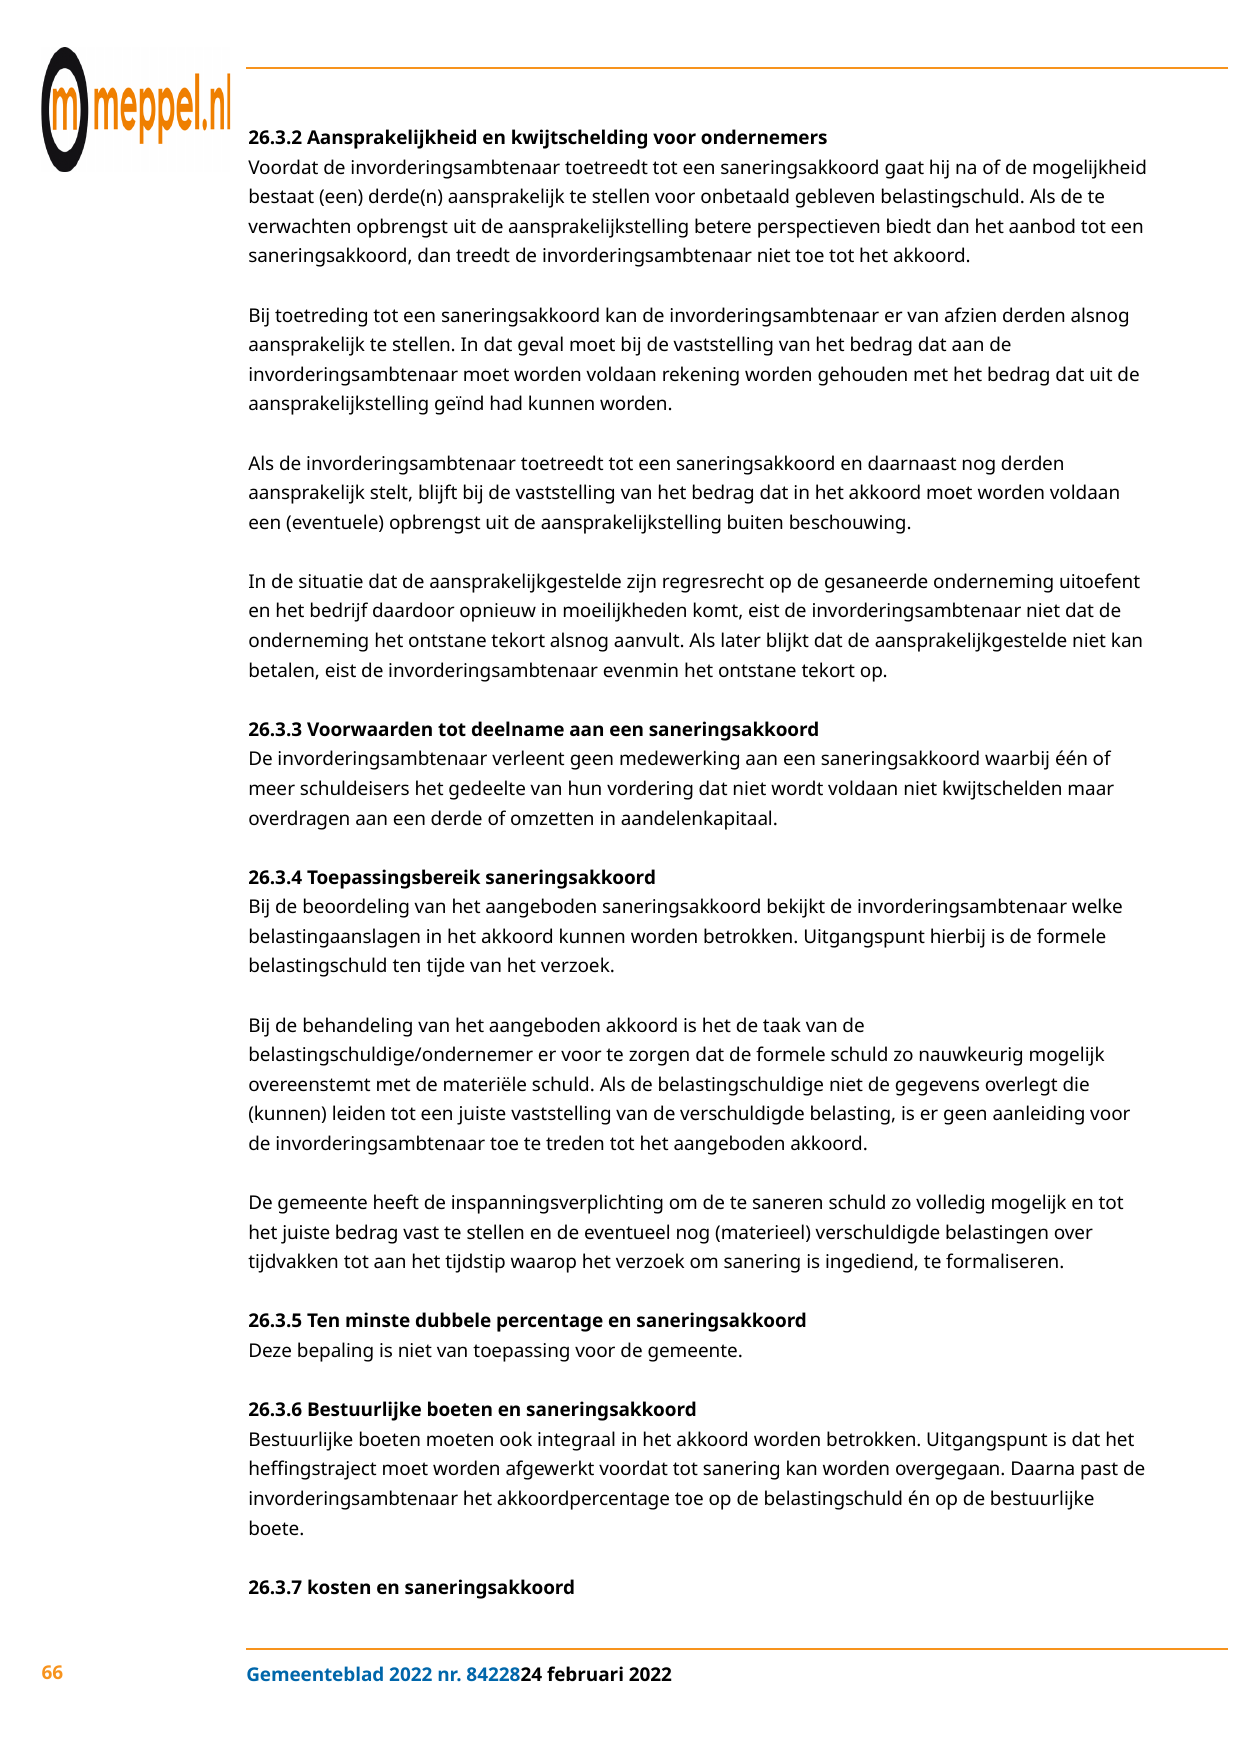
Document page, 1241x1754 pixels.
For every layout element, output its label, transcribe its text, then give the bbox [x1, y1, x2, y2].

text De gemeente heeft de inspanningsverplichting om de te saneren schuld zo volledig mogelijk en tot het juiste bedrag vast te stellen en de eventueel nog (materieel) verschuldigde belastingen over tijdvakken tot aan het tijdstip waarop het verzoek om sanering is ingediend, te formaliseren. [248, 1189, 1152, 1274]
text Bij de behandeling van het aangeboden akkoord is het de taak van de belastingschuldige/ondernemer er voor te zorgen dat de formele schuld zo nauwkeurig mogelijk overeenstemt met de materiële schuld. Als de belastingschuldige niet de gegevens overlegt die (kunnen) leiden tot een juiste vaststelling van de verschuldigde belasting, is er geen aanleiding voor de invorderingsambtenaar toe te treden tot het aangeboden akkoord. [248, 1012, 1152, 1156]
text Als de invorderingsambtenaar toetreedt tot een saneringsakkoord en daarnaast nog derden aansprakelijk stelt, blijft bij de vaststelling van het bedrag dat in het akkoord moet worden voldaan een (eventuele) opbrengst uit de aansprakelijkstelling buiten beschouwing. [248, 450, 1152, 535]
text 26.3.3 Voorwaarden tot deelname aan een saneringsakkoord [248, 716, 1152, 742]
text De invorderingsambtenaar verleent geen medewerking aan een saneringsakkoord waarbij één of meer schuldeisers het gedeelte van hun vordering dat niet wordt voldaan niet kwijtschelden maar overdragen aan een derde of omzetten in aandelenkapitaal. [248, 746, 1152, 831]
text 26.3.2 Aansprakelijkheid en kwijtschelding voor ondernemers [248, 124, 1152, 150]
text 26.3.6 Bestuurlijke boeten en saneringsakkoord [248, 1396, 1152, 1422]
text Bij toetreding tot een saneringsakkoord kan de invorderingsambtenaar er van afzien derden alsnog aansprakelijk te stellen. In dat geval moet bij de vaststelling van het bedrag dat aan de invorderingsambtenaar moet worden voldaan rekening worden gehouden met het bedrag dat uit de aansprakelijkstelling geïnd had kunnen worden. [248, 302, 1152, 416]
text Deze bepaling is niet van toepassing voor de gemeente. [248, 1337, 1152, 1363]
text Bij de beoordeling van het aangeboden saneringsakkoord bekijkt de invorderingsambtenaar welke belastingaanslagen in het akkoord kunnen worden betrokken. Uitgangspunt hierbij is de formele belastingschuld ten tijde van het verzoek. [248, 893, 1152, 978]
text 26.3.7 kosten en saneringsakkoord [248, 1574, 1152, 1600]
text In de situatie dat de aansprakelijkgestelde zijn regresrecht op de gesaneerde onderneming uitoefent en het bedrijf daardoor opnieuw in moeilijkheden komt, eist de invorderingsambtenaar niet dat de onderneming het ontstane tekort alsnog aanvult. Als later blijkt dat de aansprakelijkgestelde niet kan betalen, eist de invorderingsambtenaar evenmin het ontstane tekort op. [248, 568, 1152, 683]
text Bestuurlijke boeten moeten ook integraal in het akkoord worden betrokken. Uitgangspunt is dat het heffingstraject moet worden afgewerkt voordat tot sanering kan worden overgegaan. Daarna past de invorderingsambtenaar het akkoordpercentage toe op de belastingschuld én op de bestuurlijke boete. [248, 1426, 1152, 1541]
picture [41, 47, 231, 172]
text 26.3.4 Toepassingsbereik saneringsakkoord [248, 864, 1152, 890]
text Voordat de invorderingsambtenaar toetreedt tot een saneringsakkoord gaat hij na of de mogelijkheid bestaat (een) derde(n) aansprakelijk te stellen voor onbetaald gebleven belastingschuld. Als de te verwachten opbrengst uit de aansprakelijkstelling betere perspectieven biedt dan het aanbod tot een saneringsakkoord, dan treedt de invorderingsambtenaar niet toe tot het akkoord. [248, 154, 1152, 268]
text 26.3.5 Ten minste dubbele percentage en saneringsakkoord [248, 1308, 1152, 1333]
